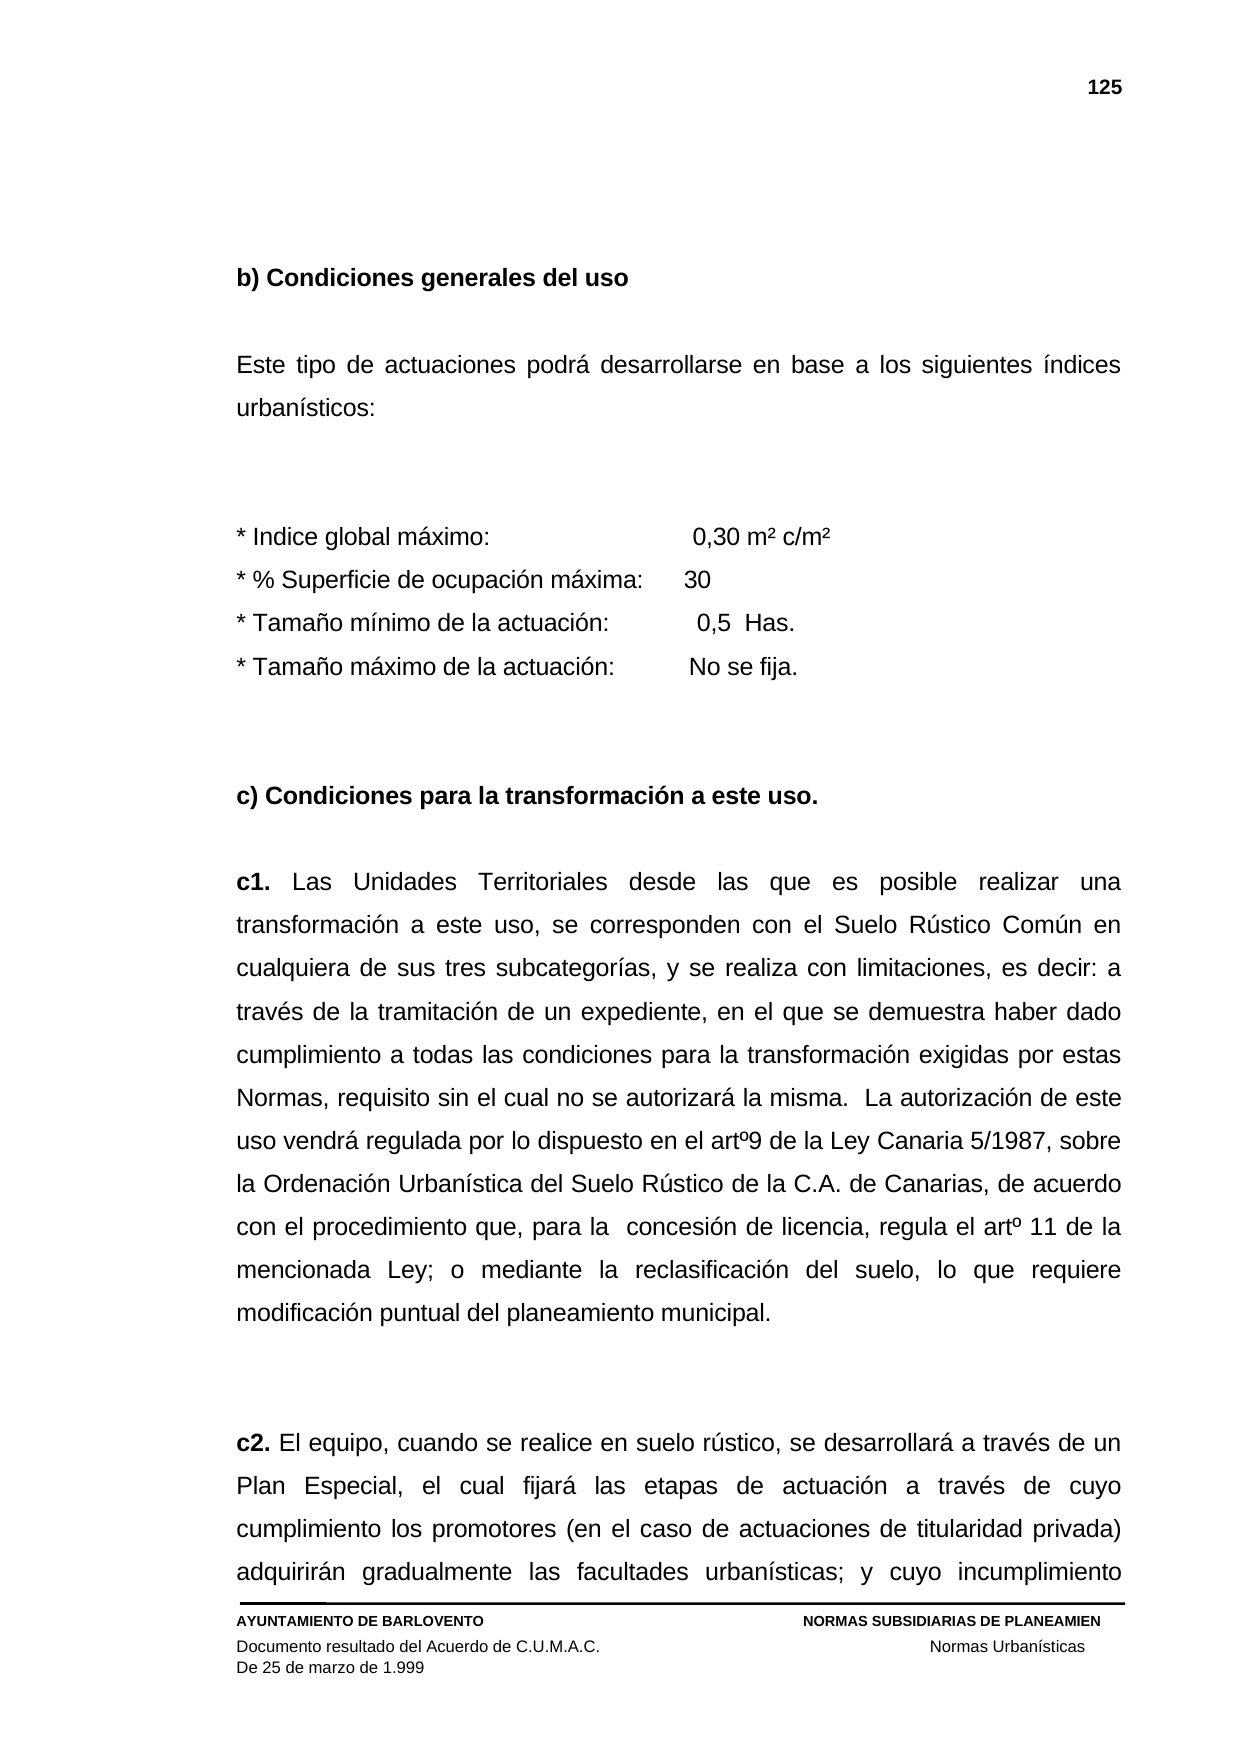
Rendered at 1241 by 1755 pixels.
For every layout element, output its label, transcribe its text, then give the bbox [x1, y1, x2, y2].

text * % Superficie de ocupación máxima: 30 [236, 565, 1122, 594]
text * Indice global máximo: 0,30 m² c/m² [236, 522, 1122, 551]
text * Tamaño máximo de la actuación: No se fija. [236, 652, 1122, 680]
text * Tamaño mínimo de la actuación: 0,5 Has. [236, 608, 1122, 637]
text c2. El equipo, cuando se realice en suelo rústico, se desarrollará a través de un Plan Especial, el cual fijará las etapas de actuación a través de cuyo cumplimiento los promotores (en el caso de actuaciones de titularidad privada) adquirirán gradualmente las facultades urbanísticas; y cuyo incumplimiento [236, 1428, 1122, 1586]
text c1. Las Unidades Territoriales desde las que es posible realizar una transformación a este uso, se corresponden con el Suelo Rústico Común en cualquiera de sus tres subcategorías, y se realiza con limitaciones, es decir: a través de la tramitación de un expediente, en el que se demuestra haber dado cumplimiento a todas las condiciones para la transformación exigidas por estas Normas, requisito sin el cual no se autorizará la misma. La autorización de este uso vendrá regulada por lo dispuesto en el artº9 de la Ley Canaria 5/1987, sobre la Ordenación Urbanística del Suelo Rústico de la C.A. de Canarias, de acuerdo con el procedimiento que, para la concesión de licencia, regula el artº 11 de la mencionada Ley; o mediante la reclasificación del suelo, lo que requiere modificación puntual del planeamiento municipal. [236, 867, 1122, 1327]
text b) Condiciones generales del uso [236, 263, 1122, 292]
text c) Condiciones para la transformación a este uso. [236, 781, 1122, 810]
text Este tipo de actuaciones podrá desarrollarse en base a los siguientes índices urbanísticos: [236, 350, 1122, 422]
